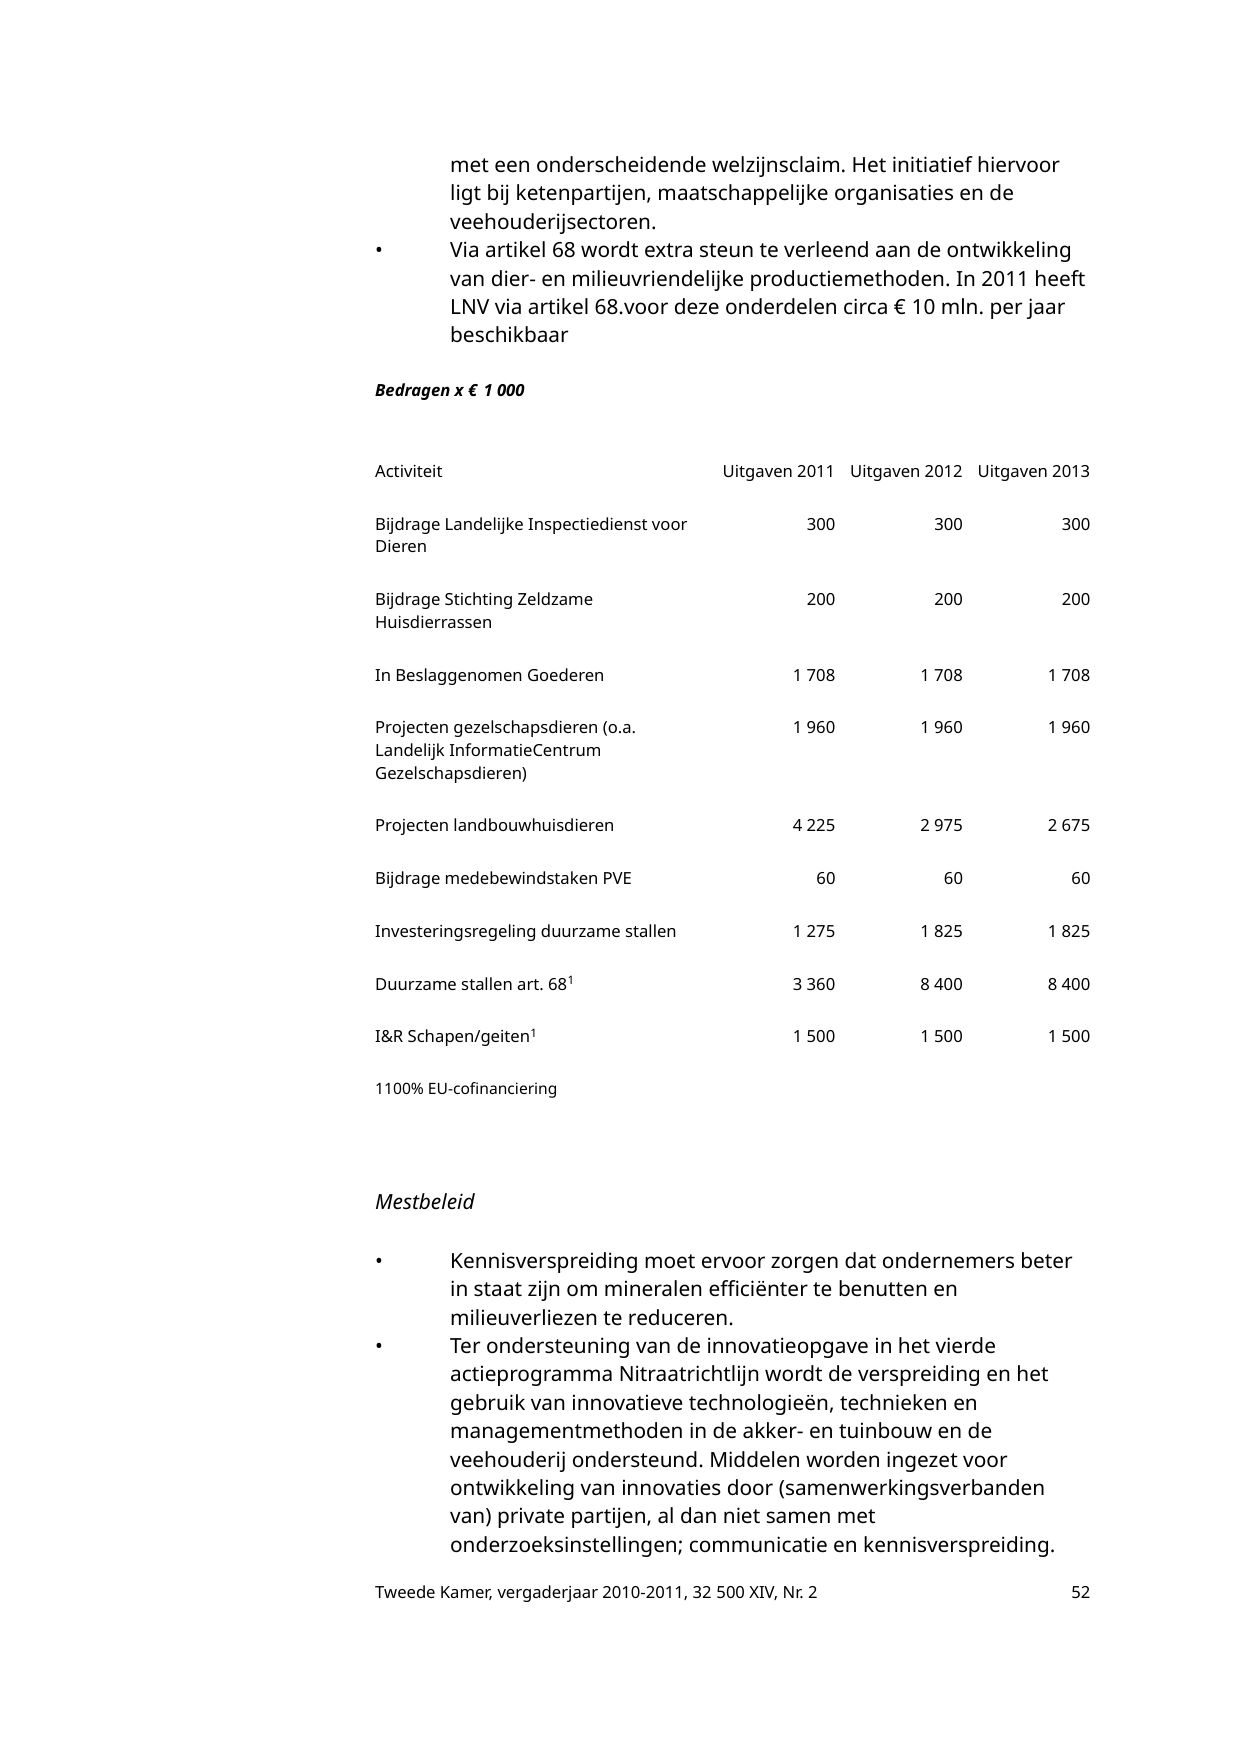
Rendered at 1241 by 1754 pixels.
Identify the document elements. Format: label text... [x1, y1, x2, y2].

table_cell 60 [963, 867, 1090, 919]
table_cell 2 675 [963, 814, 1090, 867]
table_cell Investeringsregeling duurzame stallen [375, 920, 708, 972]
table_cell 60 [708, 867, 835, 919]
list Via artikel 68 wordt extra steun te verleend aan de ontwikkeling van dier- en milieuvriendelijke productiemethoden. In 2011 heeft LNV via artikel 68.voor deze onderdelen circa € 10 mln. per jaar beschikbaar [375, 235, 1090, 349]
table_cell 8 400 [963, 972, 1090, 1025]
table_cell 1 708 [963, 663, 1090, 716]
table_cell 1 500 [963, 1025, 1090, 1078]
list Kennisverspreiding moet ervoor zorgen dat ondernemers beter in staat zijn om mineralen efficiënter te benutten en milieuverliezen te reduceren. [375, 1246, 1090, 1331]
table_cell 2 975 [835, 814, 963, 867]
table_cell Bijdrage Landelijke Inspectiedienst voor Dieren [375, 513, 708, 588]
table_cell In Beslaggenomen Goederen [375, 663, 708, 716]
table_cell Projecten landbouwhuisdieren [375, 814, 708, 867]
text Bedragen x € 1 000 [375, 379, 1090, 402]
table_cell 1 500 [835, 1025, 963, 1078]
table_header Uitgaven 2012 [835, 460, 963, 512]
table_cell 300 [963, 513, 1090, 588]
text Mestbeleid [375, 1187, 1090, 1216]
table_cell 1 960 [835, 716, 963, 814]
table_cell 300 [708, 513, 835, 588]
table_cell 1 960 [963, 716, 1090, 814]
table_cell Bijdrage Stichting Zeldzame Huisdierrassen [375, 588, 708, 663]
table_cell 1 708 [708, 663, 835, 716]
table_cell 1 708 [835, 663, 963, 716]
table_cell 300 [835, 513, 963, 588]
list met een onderscheidende welzijnsclaim. Het initiatief hiervoor ligt bij ketenpartijen, maatschappelijke organisaties en de veehouderijsectoren. [375, 150, 1090, 235]
table_cell 1 825 [963, 920, 1090, 972]
table_cell 4 225 [708, 814, 835, 867]
table_cell I&R Schapen/geiten1 [375, 1025, 708, 1078]
table_cell 1100% EU-cofinanciering [375, 1078, 1090, 1129]
table_cell 200 [963, 588, 1090, 663]
list Ter ondersteuning van de innovatieopgave in het vierde actieprogramma Nitraatrichtlijn wordt de verspreiding en het gebruik van innovatieve technologieën, technieken en managementmethoden in de akker- en tuinbouw en de veehouderij ondersteund. Middelen worden ingezet voor ontwikkeling van innovaties door (samenwerkingsverbanden van) private partijen, al dan niet samen met onderzoeksinstellingen; communicatie en kennisverspreiding. [375, 1331, 1090, 1558]
table_header Uitgaven 2013 [963, 460, 1090, 512]
table_cell Bijdrage medebewindstaken PVE [375, 867, 708, 919]
table_cell Duurzame stallen art. 681 [375, 972, 708, 1025]
table_cell 1 960 [708, 716, 835, 814]
table_cell 1 825 [835, 920, 963, 972]
table_cell 1 275 [708, 920, 835, 972]
table_header Activiteit [375, 460, 708, 512]
table_header Uitgaven 2011 [708, 460, 835, 512]
table_cell 8 400 [835, 972, 963, 1025]
table_cell Projecten gezelschapsdieren (o.a. Landelijk InformatieCentrum Gezelschapsdieren) [375, 716, 708, 814]
table_cell 1 500 [708, 1025, 835, 1078]
table_cell 200 [835, 588, 963, 663]
table_cell 60 [835, 867, 963, 919]
table_cell 200 [708, 588, 835, 663]
table_cell 3 360 [708, 972, 835, 1025]
